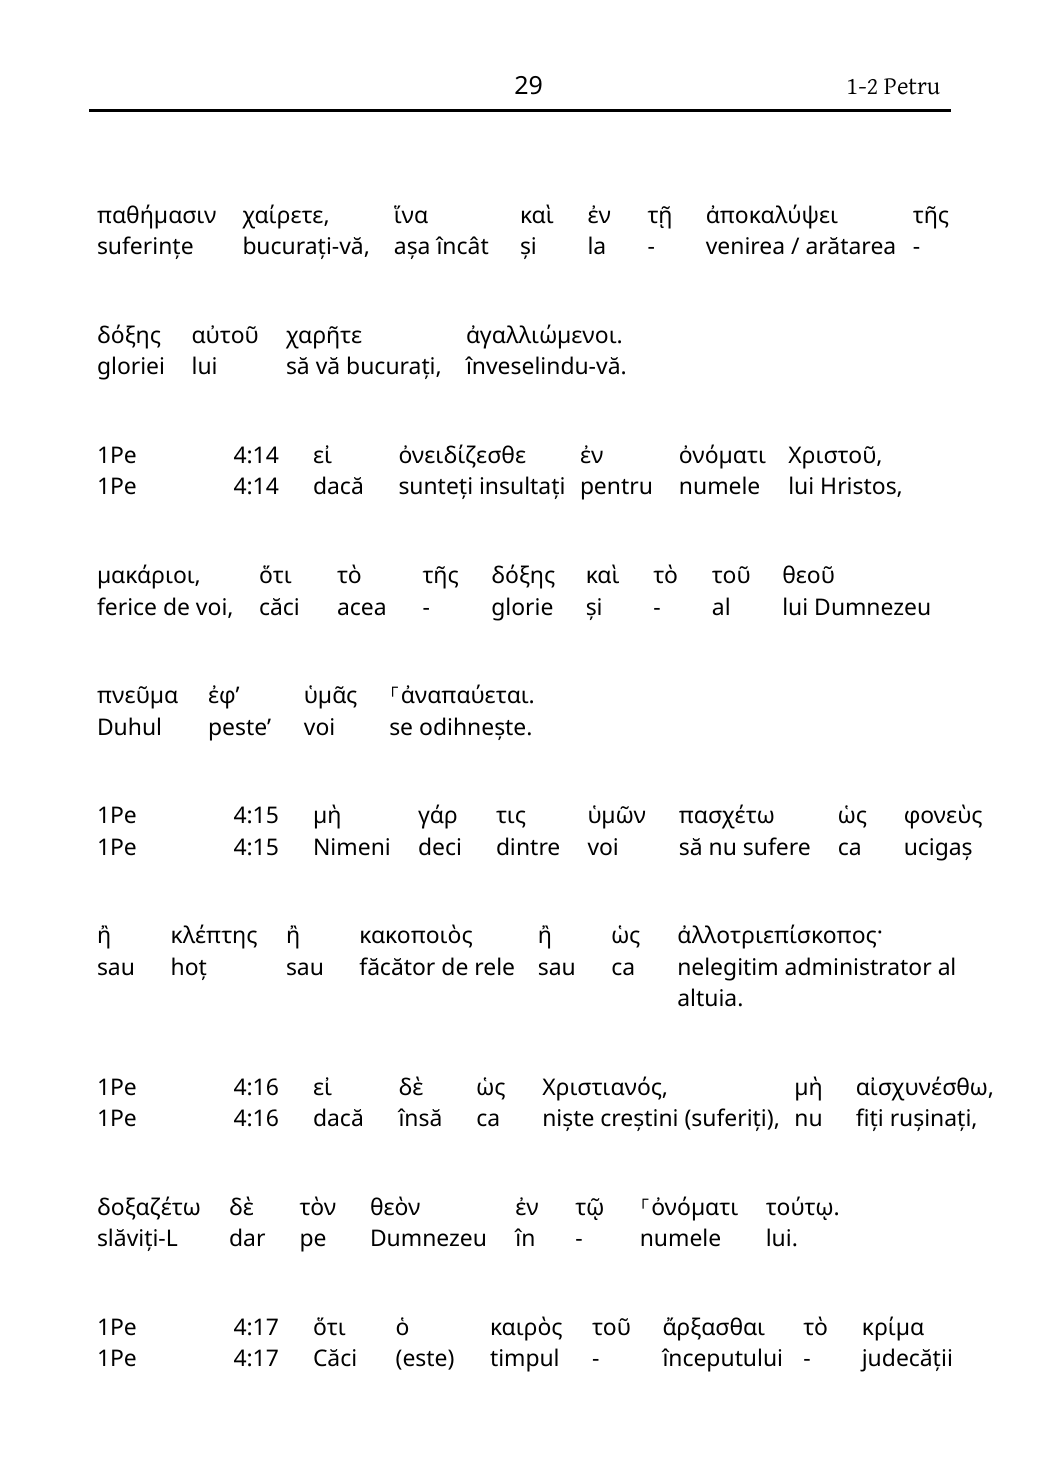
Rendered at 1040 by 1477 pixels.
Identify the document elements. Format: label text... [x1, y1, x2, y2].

table_cell τούτῳ. [761, 1191, 863, 1222]
table_cell pentru [576, 470, 674, 502]
table_cell și [581, 590, 649, 622]
table_cell 4:16 [229, 1071, 309, 1102]
table_header [394, 408, 576, 439]
table_cell Duhul [93, 711, 204, 742]
table_cell μακάριοι, [93, 559, 255, 590]
table_header [309, 1040, 394, 1071]
table_cell înveselindu-vă. [462, 350, 643, 381]
table_header [166, 888, 282, 919]
table_header [511, 1160, 571, 1191]
table_cell καιρὸς [486, 1311, 588, 1342]
table_cell ἀγαλλιώμενοι. [462, 319, 643, 350]
table_cell pe [295, 1222, 366, 1253]
table_cell - [799, 1342, 857, 1373]
table_cell αἰσχυνέσθω, [851, 1071, 1015, 1102]
table_cell Căci [309, 1342, 391, 1373]
table_cell 1Pe [93, 799, 229, 831]
table_header [790, 1040, 851, 1071]
table_header [899, 768, 1007, 799]
table_cell τῆς [418, 559, 487, 590]
table_cell bucurați-vă, [238, 230, 389, 261]
table_cell κακοποιὸς [355, 920, 533, 951]
table_cell căci [255, 590, 333, 622]
table_cell însă [394, 1102, 472, 1133]
table_cell dar [225, 1222, 295, 1253]
table_cell ἐν [583, 199, 643, 230]
table_header [851, 1040, 1015, 1071]
table_cell dacă [309, 470, 394, 502]
table_header [708, 528, 778, 559]
table_cell θεὸν [366, 1191, 511, 1222]
table_header [487, 528, 581, 559]
table_cell nu [790, 1102, 851, 1133]
table_header [295, 1160, 366, 1191]
table_cell μὴ [309, 799, 414, 831]
table_header [675, 768, 833, 799]
table_cell se odihnește. [385, 711, 559, 742]
table_header [909, 168, 977, 199]
table_cell hoț [166, 951, 282, 1013]
table_header [534, 888, 607, 919]
table_cell 4:14 [229, 470, 309, 502]
table_header [607, 888, 673, 919]
table_cell glorie [487, 590, 581, 622]
table_header [799, 1280, 857, 1311]
table_cell să vă bucurați, [282, 350, 462, 381]
table_header [778, 528, 950, 559]
table_header [333, 528, 418, 559]
table_cell sau [534, 951, 607, 1013]
table_header [93, 288, 187, 319]
table_header [486, 1280, 588, 1311]
table_cell 1Pe [93, 1311, 229, 1342]
table_cell la [583, 230, 643, 261]
table_cell 1Pe [93, 470, 229, 502]
table_header [472, 1040, 538, 1071]
table_cell δόξης [487, 559, 581, 590]
table_header [583, 168, 643, 199]
table_header [366, 1160, 511, 1191]
table_cell χαίρετε, [238, 199, 389, 230]
table_header [391, 1280, 486, 1311]
table_cell nelegitim administrator al altuia. [673, 951, 1016, 1013]
table_cell suferințe [93, 230, 238, 261]
table_header [588, 1280, 658, 1311]
table_cell ἐν [576, 439, 674, 470]
table_cell τῆς [909, 199, 977, 230]
table_cell al [708, 590, 778, 622]
table_header [571, 1160, 635, 1191]
table_cell 4:17 [229, 1342, 309, 1373]
table_cell 4:14 [229, 439, 309, 470]
table_cell τῇ [643, 199, 701, 230]
table_cell δὲ [394, 1071, 472, 1102]
table_cell ἢ [534, 920, 607, 951]
table_cell δόξης [93, 319, 187, 350]
table_header [385, 648, 559, 679]
table_header [229, 768, 309, 799]
table_cell - [643, 230, 701, 261]
table_cell gloriei [93, 350, 187, 381]
table_cell τὸ [333, 559, 418, 590]
table_cell ferice de voi, [93, 590, 255, 622]
table_cell κλέπτης [166, 920, 282, 951]
table_header [93, 1160, 225, 1191]
table_header [858, 1280, 976, 1311]
table_cell τὸ [799, 1311, 857, 1342]
table_header [394, 1040, 472, 1071]
table_cell ὡς [607, 920, 673, 951]
table_header [538, 1040, 790, 1071]
table_cell și [516, 230, 583, 261]
table_header [229, 1280, 309, 1311]
table_cell în [511, 1222, 571, 1253]
table_cell πασχέτω [675, 799, 833, 831]
table_cell venirea / arătarea [701, 230, 908, 261]
table_cell 4:17 [229, 1311, 309, 1342]
table_header [418, 528, 487, 559]
table_header [187, 288, 282, 319]
table_cell dintre [492, 831, 583, 862]
table_cell numele [635, 1222, 761, 1253]
table_header [761, 1160, 863, 1191]
table_cell lui. [761, 1222, 863, 1253]
table_cell sau [93, 951, 166, 1013]
table_cell θεοῦ [778, 559, 950, 590]
table_header [282, 888, 355, 919]
table_cell ἢ [93, 920, 166, 951]
table_cell φονεὺς [899, 799, 1007, 831]
table_header [649, 528, 707, 559]
table_header [309, 408, 394, 439]
table_cell sunteți insultați [394, 470, 576, 502]
table_cell Dumnezeu [366, 1222, 511, 1253]
table_cell ὁ [391, 1311, 486, 1342]
table_header [583, 768, 674, 799]
table_header [229, 1040, 309, 1071]
table_header [576, 408, 674, 439]
table_cell 4:16 [229, 1102, 309, 1133]
table_header [238, 168, 389, 199]
table_header [492, 768, 583, 799]
table_cell ὅτι [309, 1311, 391, 1342]
table_cell deci [414, 831, 492, 862]
table_header [225, 1160, 295, 1191]
table_header [204, 648, 299, 679]
table_cell Χριστιανός, [538, 1071, 790, 1102]
table_cell 1Pe [93, 831, 229, 862]
table_header [93, 168, 238, 199]
table_header [255, 528, 333, 559]
table_cell καὶ [581, 559, 649, 590]
table_cell făcător de rele [355, 951, 533, 1013]
table_cell ucigaș [899, 831, 1007, 862]
table_cell ⸀ἀναπαύεται. [385, 679, 559, 711]
table_header [390, 168, 516, 199]
table_header [309, 1280, 391, 1311]
table_cell τὸν [295, 1191, 366, 1222]
table_cell niște creștini (suferiți), [538, 1102, 790, 1133]
table_header [581, 528, 649, 559]
table_header [462, 288, 643, 319]
table_cell εἰ [309, 439, 394, 470]
table_cell dacă [309, 1102, 394, 1133]
table_cell lui [187, 350, 282, 381]
table_cell ὅτι [255, 559, 333, 590]
table_cell κρίμα [858, 1311, 976, 1342]
table_cell ἐν [511, 1191, 571, 1222]
table_cell Nimeni [309, 831, 414, 862]
table_cell să nu sufere [675, 831, 833, 862]
table_header [675, 408, 784, 439]
table_header [643, 168, 701, 199]
table_header [93, 1280, 229, 1311]
table_cell δὲ [225, 1191, 295, 1222]
table_header [658, 1280, 799, 1311]
table_header [784, 408, 923, 439]
table_header [282, 288, 462, 319]
table_cell ἐφ’ [204, 679, 299, 711]
table_cell Χριστοῦ, [784, 439, 923, 470]
table_cell (este) [391, 1342, 486, 1373]
table_cell τὸ [649, 559, 707, 590]
table_cell ὡς [834, 799, 899, 831]
table_cell lui Dumnezeu [778, 590, 950, 622]
table_cell ἢ [282, 920, 355, 951]
table_cell χαρῆτε [282, 319, 462, 350]
table_cell sau [282, 951, 355, 1013]
table_cell ἀποκαλύψει [701, 199, 908, 230]
table_cell așa încât [390, 230, 516, 261]
table_header [635, 1160, 761, 1191]
table_header [93, 768, 229, 799]
table_header [673, 888, 1016, 919]
table_cell ὑμᾶς [300, 679, 385, 711]
table_header [229, 408, 309, 439]
table_header [93, 648, 204, 679]
table_cell 1Pe [93, 1342, 229, 1373]
table_cell ⸀ὀνόματι [635, 1191, 761, 1222]
table_cell lui Hristos, [784, 470, 923, 502]
table_cell 1Pe [93, 439, 229, 470]
table_cell - [909, 230, 977, 261]
table_cell τις [492, 799, 583, 831]
table_cell ἀλλοτριεπίσκοπος· [673, 920, 1016, 951]
table_cell αὐτοῦ [187, 319, 282, 350]
table_cell καὶ [516, 199, 583, 230]
table_header [93, 408, 229, 439]
table_cell slăviți-L [93, 1222, 225, 1253]
table_cell ca [834, 831, 899, 862]
table_cell voi [300, 711, 385, 742]
table_cell εἰ [309, 1071, 394, 1102]
table_cell - [418, 590, 487, 622]
table_cell ὀνόματι [675, 439, 784, 470]
table_cell 4:15 [229, 831, 309, 862]
table_header [93, 528, 255, 559]
table_header [701, 168, 908, 199]
table_cell 1Pe [93, 1102, 229, 1133]
table_header [300, 648, 385, 679]
table_cell πνεῦμα [93, 679, 204, 711]
table_cell - [571, 1222, 635, 1253]
table_cell ὡς [472, 1071, 538, 1102]
table_cell 1Pe [93, 1071, 229, 1102]
table_cell παθήμασιν [93, 199, 238, 230]
table_cell ca [607, 951, 673, 1013]
table_cell acea [333, 590, 418, 622]
table_header [834, 768, 899, 799]
table_cell μὴ [790, 1071, 851, 1102]
table_cell τῷ [571, 1191, 635, 1222]
table_header [516, 168, 583, 199]
table_header [414, 768, 492, 799]
table_cell timpul [486, 1342, 588, 1373]
table_cell τοῦ [708, 559, 778, 590]
table_cell ὀνειδίζεσθε [394, 439, 576, 470]
table_cell 4:15 [229, 799, 309, 831]
table_header [93, 1040, 229, 1071]
table_cell ca [472, 1102, 538, 1133]
table_cell începutului [658, 1342, 799, 1373]
table_cell voi [583, 831, 674, 862]
table_cell ἵνα [390, 199, 516, 230]
table_cell δοξαζέτω [93, 1191, 225, 1222]
table_cell numele [675, 470, 784, 502]
table_cell ἄρξασθαι [658, 1311, 799, 1342]
table_cell γάρ [414, 799, 492, 831]
table_cell ὑμῶν [583, 799, 674, 831]
table_cell fiți rușinați, [851, 1102, 1015, 1133]
table_cell peste’ [204, 711, 299, 742]
table_cell judecății [858, 1342, 976, 1373]
table_header [309, 768, 414, 799]
table_header [355, 888, 533, 919]
table_cell - [588, 1342, 658, 1373]
table_cell - [649, 590, 707, 622]
table_header [93, 888, 166, 919]
table_cell τοῦ [588, 1311, 658, 1342]
